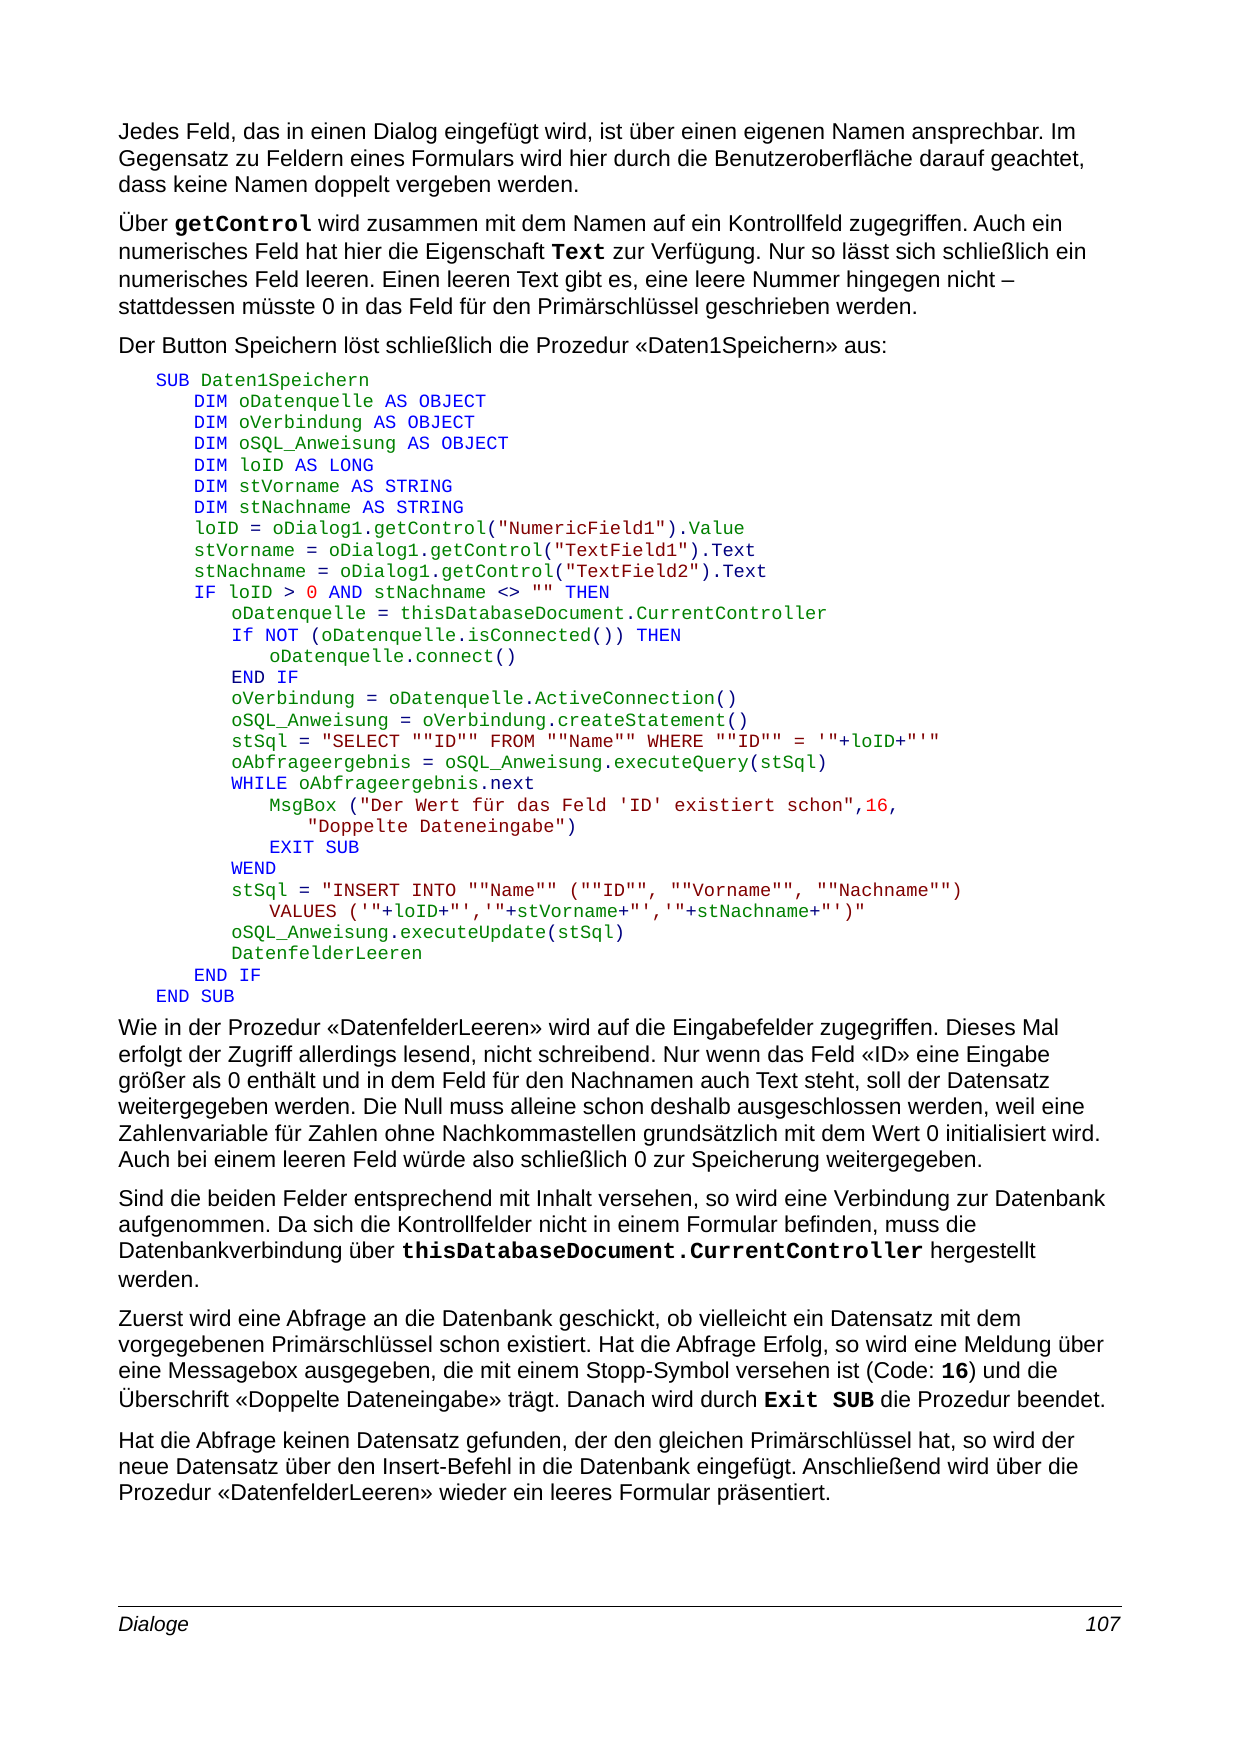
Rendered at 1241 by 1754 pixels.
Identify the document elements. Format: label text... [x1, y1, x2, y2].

text DIM oVerbindung AS OBJECT [156, 413, 1122, 434]
text EXIT SUB [156, 838, 1122, 859]
text oVerbindung = oDatenquelle.ActiveConnection() [156, 689, 1122, 710]
text Jedes Feld, das in einen Dialog eingefügt wird, ist über einen eigenen Namen ansprechbar. Im Gegensatz zu Feldern eines Formulars wird hier durch die Benutzeroberfläche darauf geachtet, dass keine Namen doppelt vergeben werden. [118, 118, 1122, 197]
text DIM stNachname AS STRING [156, 498, 1122, 519]
text If NOT (oDatenquelle.isConnected()) THEN [156, 625, 1122, 647]
text SUB Daten1Speichern [156, 370, 1122, 392]
text stNachname = oDialog1.getControl("TextField2").Text [156, 562, 1122, 583]
text DIM oDatenquelle AS OBJECT [156, 392, 1122, 413]
text oSQL_Anweisung.executeUpdate(stSql) [156, 923, 1122, 944]
text oDatenquelle.connect() [156, 647, 1122, 668]
text DIM stVorname AS STRING [156, 477, 1122, 498]
text loID = oDialog1.getControl("NumericField1").Value [156, 519, 1122, 540]
text END IF [156, 668, 1122, 689]
text stVorname = oDialog1.getControl("TextField1").Text [156, 540, 1122, 562]
text DatenfelderLeeren [156, 944, 1122, 965]
text oDatenquelle = thisDatabaseDocument.CurrentController [156, 604, 1122, 625]
text oSQL_Anweisung = oVerbindung.createStatement() [156, 710, 1122, 732]
text Hat die Abfrage keinen Datensatz gefunden, der den gleichen Primärschlüssel hat, so wird der neue Datensatz über den Insert-Befehl in die Datenbank eingefügt. Anschließend wird über die Prozedur «DatenfelderLeeren» wieder ein leeres Formular präsentiert. [118, 1427, 1122, 1506]
text END IF [156, 965, 1122, 987]
text IF loID > 0 AND stNachname <> "" THEN [156, 583, 1122, 604]
text Über getControl wird zusammen mit dem Namen auf ein Kontrollfeld zugegriffen. Auch ein numerisches Feld hat hier die Eigenschaft Text zur Verfügung. Nur so lässt sich schließlich ein numerisches Feld leeren. Einen leeren Text gibt es, eine leere Nummer hingegen nicht – stattdessen müsste 0 in das Feld für den Primärschlüssel geschrieben werden. [118, 210, 1122, 319]
text DIM loID AS LONG [156, 455, 1122, 477]
text DIM oSQL_Anweisung AS OBJECT [156, 434, 1122, 455]
text stSql = "INSERT INTO ""Name"" (""ID"", ""Vorname"", ""Nachname"") VALUES ('"+loID+"','"+stVorname+"','"+stNachname+"')" [156, 880, 1122, 923]
text MsgBox ("Der Wert für das Feld 'ID' existiert schon",16, "Doppelte Dateneingabe") [156, 795, 1122, 838]
text WHILE oAbfrageergebnis.next [156, 774, 1122, 795]
text oAbfrageergebnis = oSQL_Anweisung.executeQuery(stSql) [156, 753, 1122, 774]
text stSql = "SELECT ""ID"" FROM ""Name"" WHERE ""ID"" = '"+loID+"'" [156, 732, 1122, 753]
text Der Button Speichern löst schließlich die Prozedur «Daten1Speichern» aus: [118, 332, 1122, 358]
text WEND [156, 859, 1122, 880]
text Zuerst wird eine Abfrage an die Datenbank geschickt, ob vielleicht ein Datensatz mit dem vorgegebenen Primärschlüssel schon existiert. Hat die Abfrage Erfolg, so wird eine Meldung über eine Messagebox ausgegeben, die mit einem Stopp-Symbol versehen ist (Code: 16) und die Überschrift «Doppelte Dateneingabe» trägt. Danach wird durch Exit SUB die Prozedur beendet. [118, 1305, 1122, 1414]
text Sind die beiden Felder entsprechend mit Inhalt versehen, so wird eine Verbindung zur Datenbank aufgenommen. Da sich die Kontrollfelder nicht in einem Formular befinden, muss die Datenbankverbindung über thisDatabaseDocument.CurrentController hergestellt werden. [118, 1185, 1122, 1292]
text Wie in der Prozedur «DatenfelderLeeren» wird auf die Eingabefelder zugegriffen. Dieses Mal erfolgt der Zugriff allerdings lesend, nicht schreibend. Nur wenn das Feld «ID» eine Eingabe größer als 0 enthält und in dem Feld für den Nachnamen auch Text steht, soll der Datensatz weitergegeben werden. Die Null muss alleine schon deshalb ausgeschlossen werden, weil eine Zahlenvariable für Zahlen ohne Nachkommastellen grundsätzlich mit dem Wert 0 initialisiert wird. Auch bei einem leeren Feld würde also schließlich 0 zur Speicherung weitergegeben. [118, 1014, 1122, 1172]
text END SUB [156, 987, 1122, 1008]
